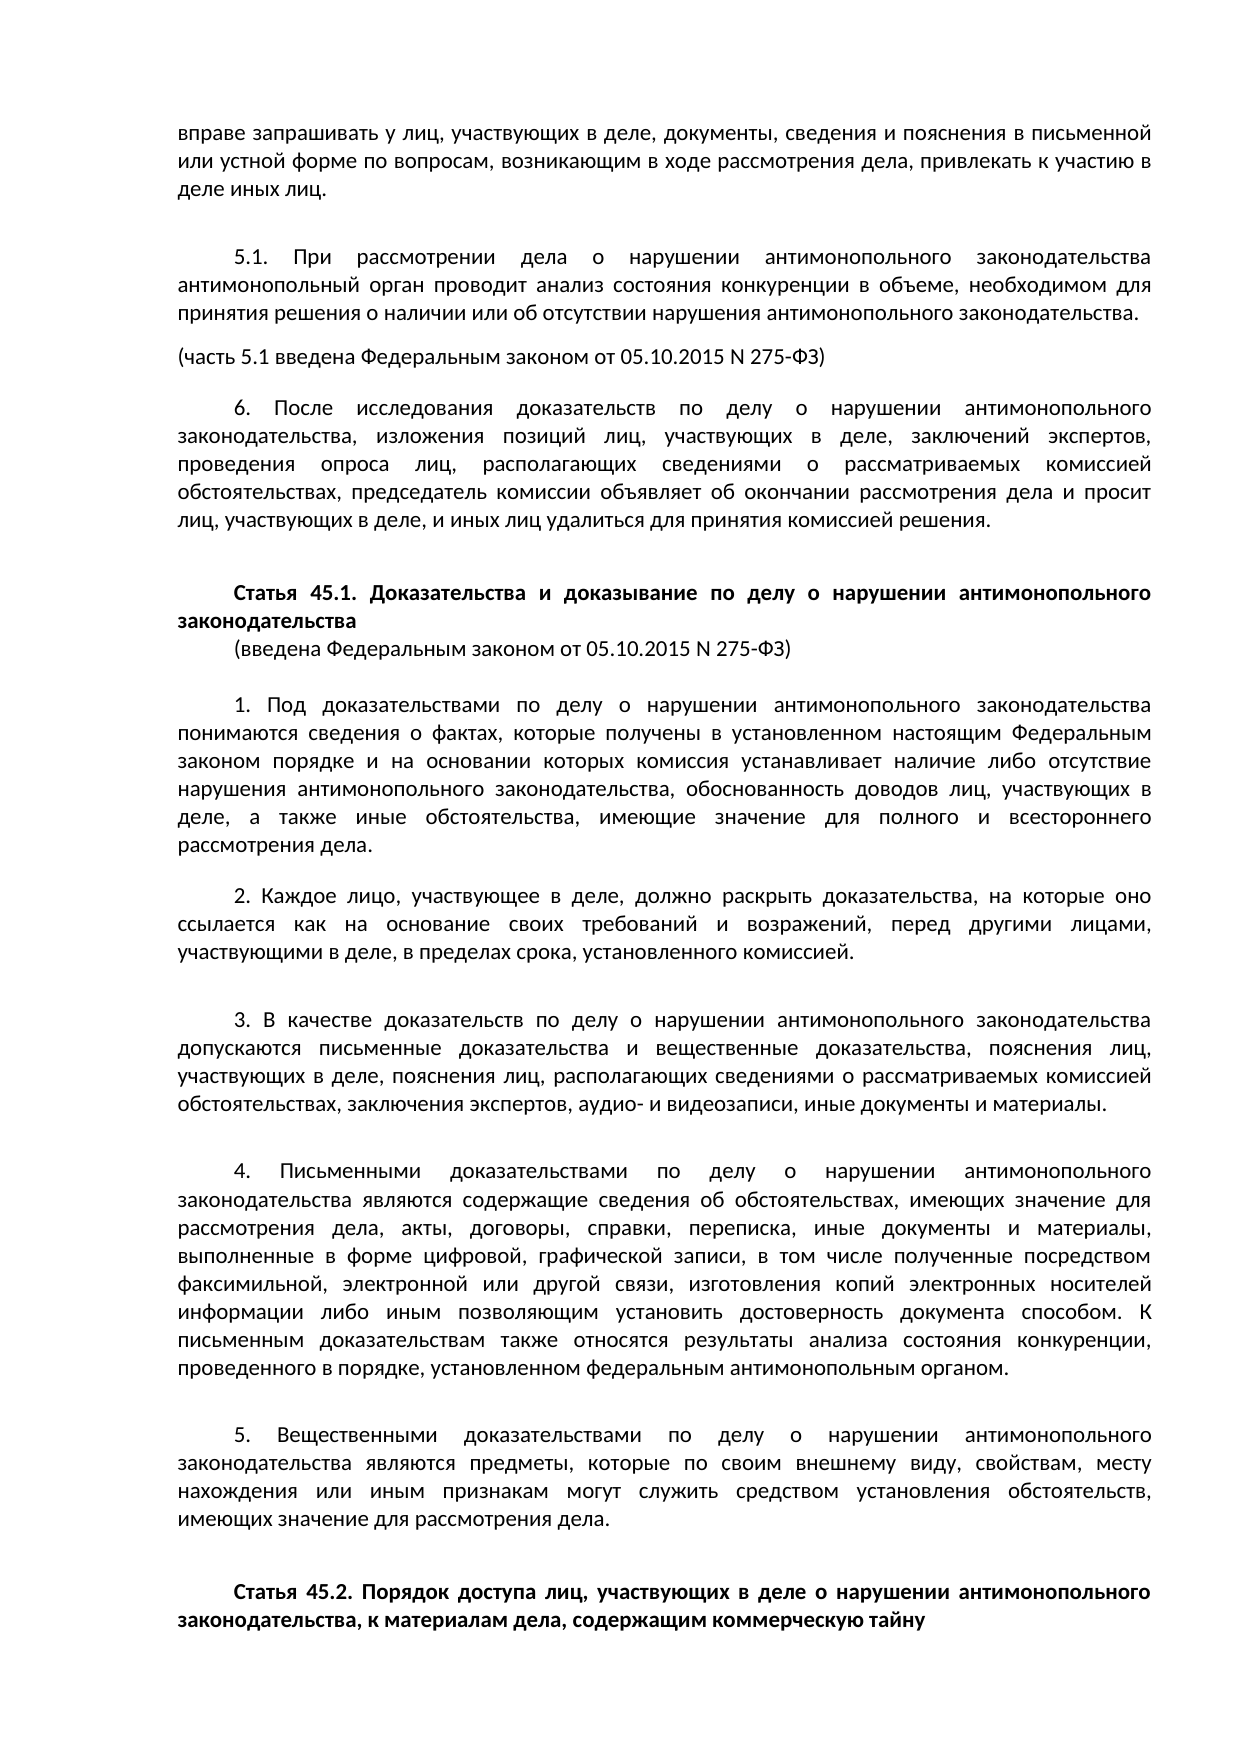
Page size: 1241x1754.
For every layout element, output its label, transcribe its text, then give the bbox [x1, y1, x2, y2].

text 4. Письменными доказательствами по делу о нарушении антимонопольного законодательства являются содержащие сведения об обстоятельствах, имеющих значение для рассмотрения дела, акты, договоры, справки, переписка, иные документы и материалы, выполненные в форме цифровой, графической записи, в том числе полученные посредством факсимильной, электронной или другой связи, изготовления копий электронных носителей информации либо иным позволяющим установить достоверность документа способом. К письменным доказательствам также относятся результаты анализа состояния конкуренции, проведенного в порядке, установленном федеральным антимонопольным органом. [177, 1157, 1152, 1381]
text (введена Федеральным законом от 05.10.2015 N 275-ФЗ) [177, 634, 1152, 662]
text 6. После исследования доказательств по делу о нарушении антимонопольного законодательства, изложения позиций лиц, участвующих в деле, заключений экспертов, проведения опроса лиц, располагающих сведениями о рассматриваемых комиссией обстоятельствах, председатель комиссии объявляет об окончании рассмотрения дела и просит лиц, участвующих в деле, и иных лиц удалиться для принятия комиссией решения. [177, 393, 1152, 533]
text (часть 5.1 введена Федеральным законом от 05.10.2015 N 275-ФЗ) [177, 342, 1152, 371]
text вправе запрашивать у лиц, участвующих в деле, документы, сведения и пояснения в письменной или устной форме по вопросам, возникающим в ходе рассмотрения дела, привлекать к участию в деле иных лиц. [177, 118, 1152, 202]
title Статья 45.2. Порядок доступа лиц, участвующих в деле о нарушении антимонопольного законодательства, к материалам дела, содержащим коммерческую тайну [177, 1577, 1152, 1633]
text 1. Под доказательствами по делу о нарушении антимонопольного законодательства понимаются сведения о фактах, которые получены в установленном настоящим Федеральным законом порядке и на основании которых комиссия устанавливает наличие либо отсутствие нарушения антимонопольного законодательства, обоснованность доводов лиц, участвующих в деле, а также иные обстоятельства, имеющие значение для полного и всестороннего рассмотрения дела. [177, 690, 1152, 858]
title Статья 45.1. Доказательства и доказывание по делу о нарушении антимонопольного законодательства [177, 578, 1152, 634]
text 2. Каждое лицо, участвующее в деле, должно раскрыть доказательства, на которые оно ссылается как на основание своих требований и возражений, перед другими лицами, участвующими в деле, в пределах срока, установленного комиссией. [177, 881, 1152, 965]
text 3. В качестве доказательств по делу о нарушении антимонопольного законодательства допускаются письменные доказательства и вещественные доказательства, пояснения лиц, участвующих в деле, пояснения лиц, располагающих сведениями о рассматриваемых комиссией обстоятельствах, заключения экспертов, аудио- и видеозаписи, иные документы и материалы. [177, 1005, 1152, 1117]
text 5. Вещественными доказательствами по делу о нарушении антимонопольного законодательства являются предметы, которые по своим внешнему виду, свойствам, месту нахождения или иным признакам могут служить средством установления обстоятельств, имеющих значение для рассмотрения дела. [177, 1420, 1152, 1532]
text 5.1. При рассмотрении дела о нарушении антимонопольного законодательства антимонопольный орган проводит анализ состояния конкуренции в объеме, необходимом для принятия решения о наличии или об отсутствии нарушения антимонопольного законодательства. [177, 242, 1152, 326]
